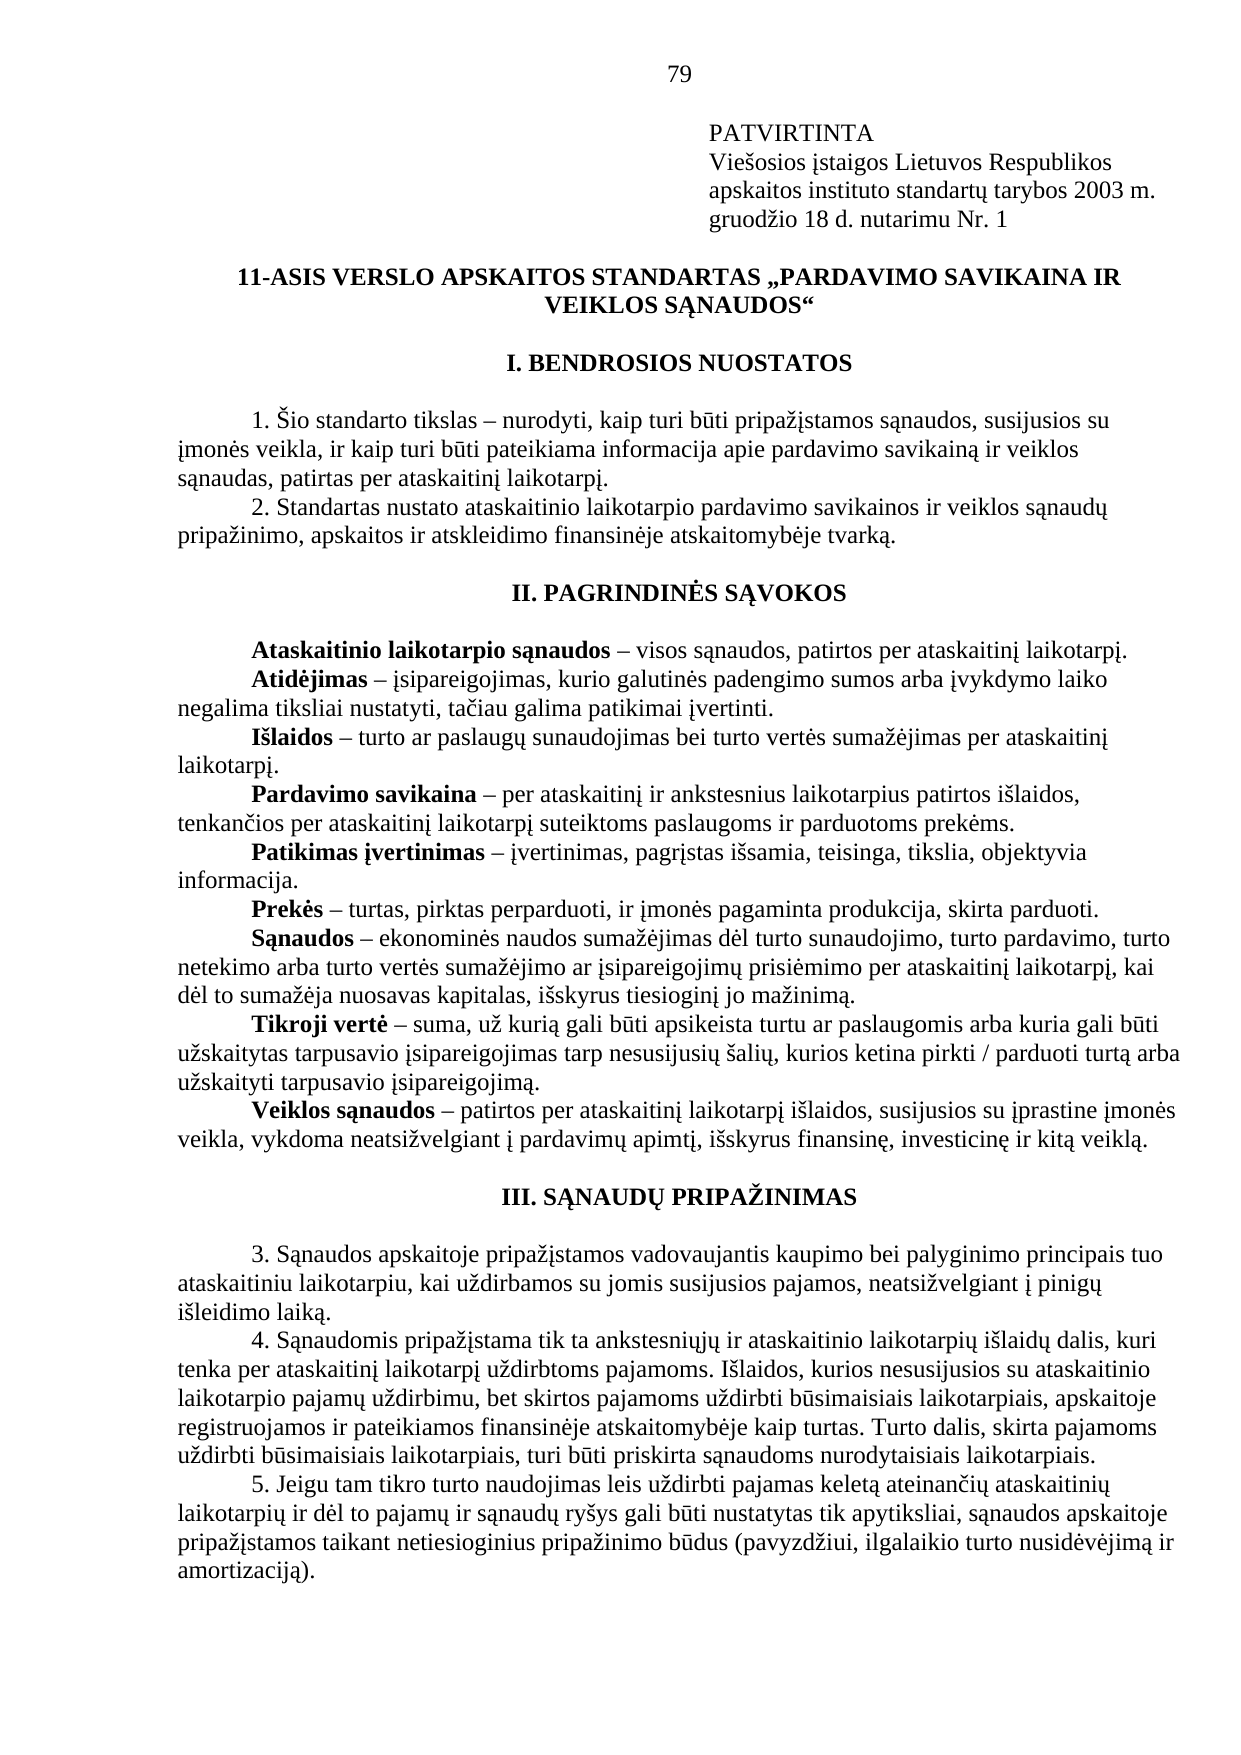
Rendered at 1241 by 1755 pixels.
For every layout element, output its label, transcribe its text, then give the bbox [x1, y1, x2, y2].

text 1. Šio standarto tikslas – nurodyti, kaip turi būti pripažįstamos sąnaudos, susijusios su įmonės veikla, ir kaip turi būti pateikiama informacija apie pardavimo savikainą ir veiklos sąnaudas, patirtas per ataskaitinį laikotarpį. [177, 406, 1181, 492]
text III. SĄNAUDŲ PRIPAŽINIMAS [177, 1182, 1181, 1211]
text Atidėjimas – įsipareigojimas, kurio galutinės padengimo sumos arba įvykdymo laiko negalima tiksliai nustatyti, tačiau galima patikimai įvertinti. [177, 664, 1181, 722]
text Patikimas įvertinimas – įvertinimas, pagrįstas išsamia, teisinga, tikslia, objektyvia informacija. [177, 837, 1181, 894]
text 3. Sąnaudos apskaitoje pripažįstamos vadovaujantis kaupimo bei palyginimo principais tuo ataskaitiniu laikotarpiu, kai uždirbamos su jomis susijusios pajamos, neatsižvelgiant į pinigų išleidimo laiką. [177, 1239, 1181, 1326]
text Viešosios įstaigos Lietuvos Respublikos [177, 147, 1181, 176]
text PATVIRTINTA [709, 118, 1181, 147]
text I. BENDROSIOS NUOSTATOS [177, 348, 1181, 377]
text II. PAGRINDINĖS SĄVOKOS [177, 578, 1181, 607]
text Sąnaudos – ekonominės naudos sumažėjimas dėl turto sunaudojimo, turto pardavimo, turto netekimo arba turto vertės sumažėjimo ar įsipareigojimų prisiėmimo per ataskaitinį laikotarpį, kai dėl to sumažėja nuosavas kapitalas, išskyrus tiesioginį jo mažinimą. [177, 923, 1181, 1009]
text Veiklos sąnaudos – patirtos per ataskaitinį laikotarpį išlaidos, susijusios su įprastine įmonės veikla, vykdoma neatsižvelgiant į pardavimų apimtį, išskyrus finansinę, investicinę ir kitą veiklą. [177, 1096, 1181, 1153]
text Tikroji vertė – suma, už kurią gali būti apsikeista turtu ar paslaugomis arba kuria gali būti užskaitytas tarpusavio įsipareigojimas tarp nesusijusių šalių, kurios ketina pirkti / parduoti turtą arba užskaityti tarpusavio įsipareigojimą. [177, 1009, 1181, 1096]
text 5. Jeigu tam tikro turto naudojimas leis uždirbti pajamas keletą ateinančių ataskaitinių laikotarpių ir dėl to pajamų ir sąnaudų ryšys gali būti nustatytas tik apytiksliai, sąnaudos apskaitoje pripažįstamos taikant netiesioginius pripažinimo būdus (pavyzdžiui, ilgalaikio turto nusidėvėjimą ir amortizaciją). [177, 1469, 1181, 1584]
text gruodžio 18 d. nutarimu Nr. 1 [177, 204, 1181, 233]
text 2. Standartas nustato ataskaitinio laikotarpio pardavimo savikainos ir veiklos sąnaudų pripažinimo, apskaitos ir atskleidimo finansinėje atskaitomybėje tvarką. [177, 492, 1181, 549]
text Prekės – turtas, pirktas perparduoti, ir įmonės pagaminta produkcija, skirta parduoti. [177, 894, 1181, 923]
text apskaitos instituto standartų tarybos 2003 m. [177, 176, 1181, 204]
text 4. Sąnaudomis pripažįstama tik ta ankstesniųjų ir ataskaitinio laikotarpių išlaidų dalis, kuri tenka per ataskaitinį laikotarpį uždirbtoms pajamoms. Išlaidos, kurios nesusijusios su ataskaitinio laikotarpio pajamų uždirbimu, bet skirtos pajamoms uždirbti būsimaisiais laikotarpiais, apskaitoje registruojamos ir pateikiamos finansinėje atskaitomybėje kaip turtas. Turto dalis, skirta pajamoms uždirbti būsimaisiais laikotarpiais, turi būti priskirta sąnaudoms nurodytaisiais laikotarpiais. [177, 1326, 1181, 1469]
text Išlaidos – turto ar paslaugų sunaudojimas bei turto vertės sumažėjimas per ataskaitinį laikotarpį. [177, 722, 1181, 779]
text 11-ASIS VERSLO APSKAITOS STANDARTAS „PARDAVIMO SAVIKAINA IR VEIKLOS SĄNAUDOS“ [177, 262, 1181, 319]
text Ataskaitinio laikotarpio sąnaudos – visos sąnaudos, patirtos per ataskaitinį laikotarpį. [177, 636, 1181, 664]
text Pardavimo savikaina – per ataskaitinį ir ankstesnius laikotarpius patirtos išlaidos, tenkančios per ataskaitinį laikotarpį suteiktoms paslaugoms ir parduotoms prekėms. [177, 779, 1181, 837]
